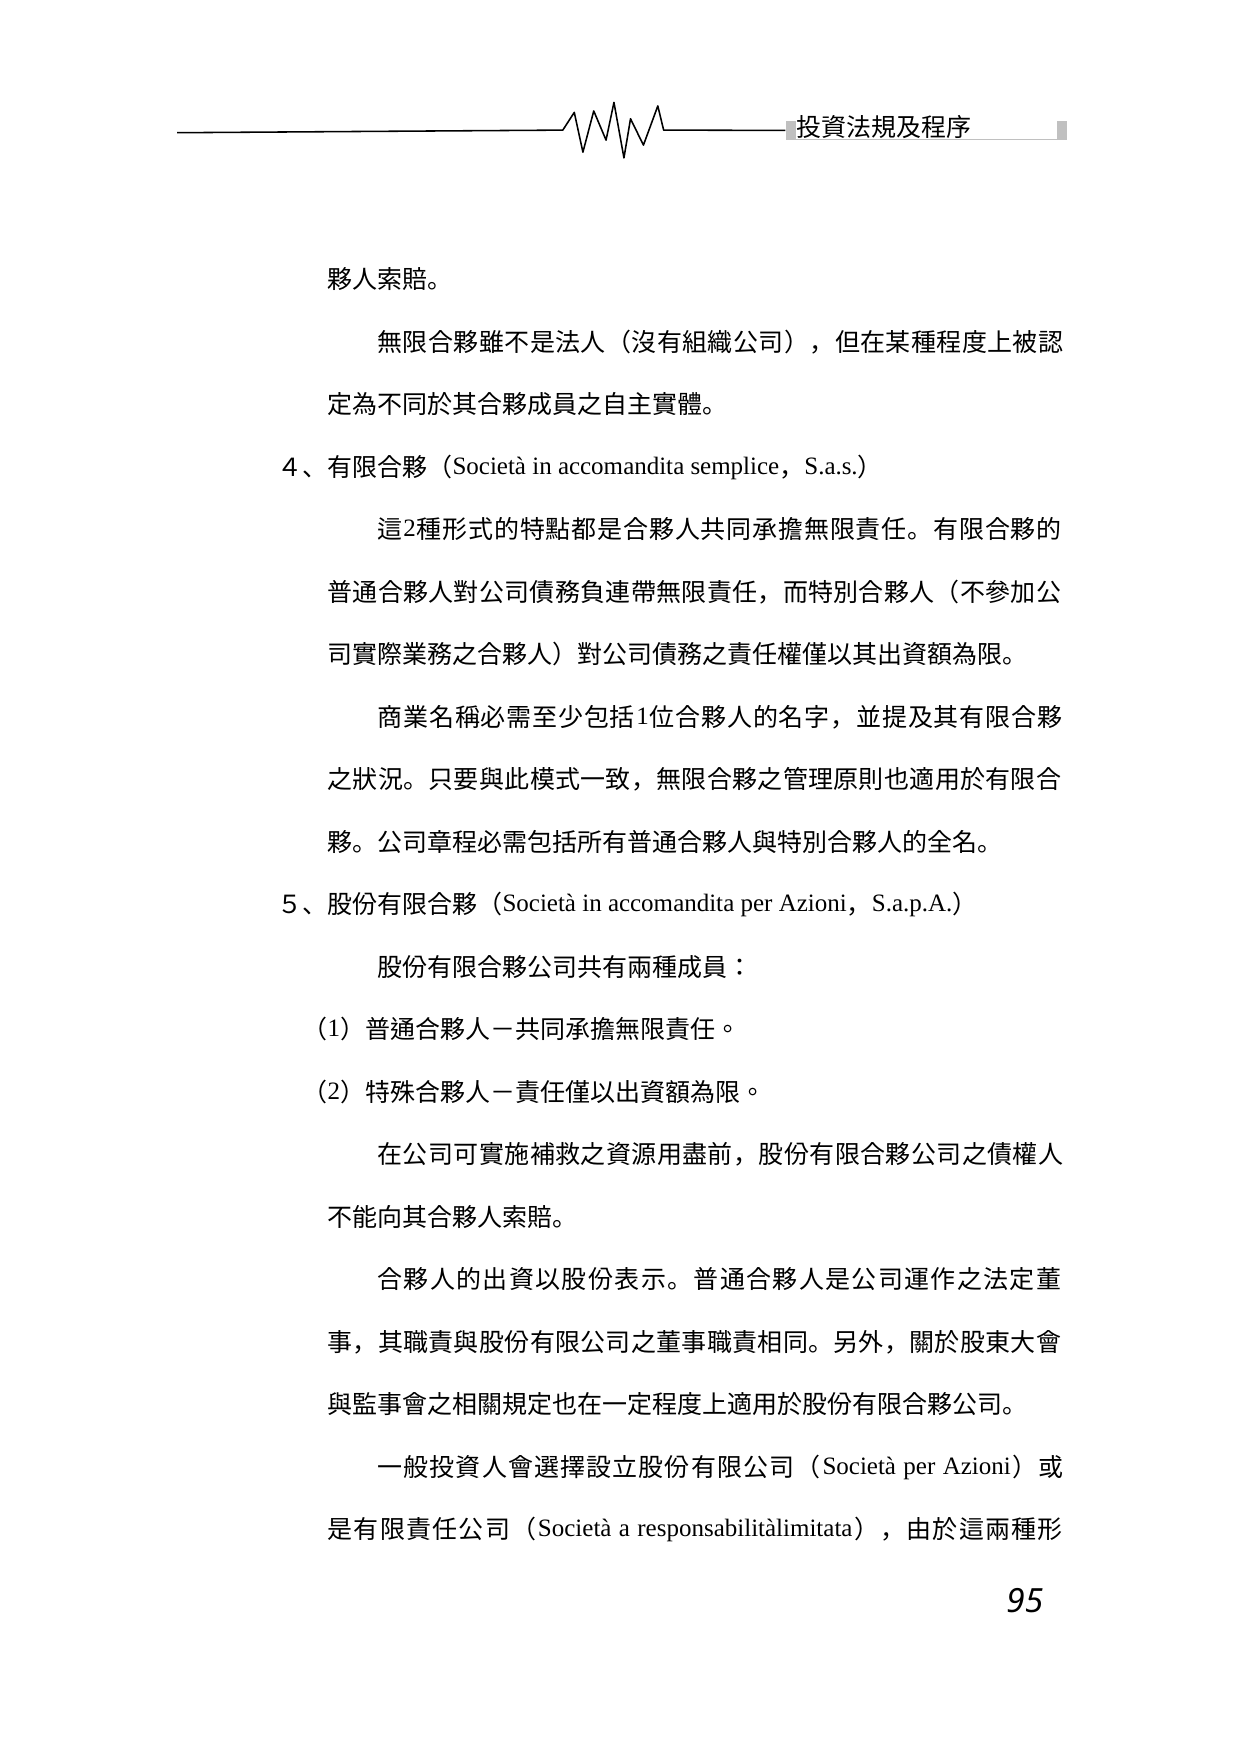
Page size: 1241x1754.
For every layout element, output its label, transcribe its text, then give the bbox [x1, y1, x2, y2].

text ５、股份有限合夥（Società in accomandita per Azioni，S.a.p.A.） [277, 861, 1063, 924]
text 在公司可實施補救之資源用盡前，股份有限合夥公司之債權人不能向其合夥人索賠。 [327, 1111, 1063, 1236]
text ４、有限合夥（Società in accomandita semplice，S.a.s.） [277, 424, 1063, 486]
text 股份有限合夥公司共有兩種成員： [327, 924, 1063, 986]
text 商業名稱必需至少包括1位合夥人的名字，並提及其有限合夥之狀況。只要與此模式一致，無限合夥之管理原則也適用於有限合夥。公司章程必需包括所有普通合夥人與特別合夥人的全名。 [327, 674, 1063, 861]
text 夥人索賠。 [327, 236, 1063, 299]
text （2）特殊合夥人－責任僅以出資額為限。 [302, 1049, 1063, 1111]
text （1）普通合夥人－共同承擔無限責任。 [302, 986, 1063, 1049]
text 這2種形式的特點都是合夥人共同承擔無限責任。有限合夥的普通合夥人對公司債務負連帶無限責任，而特別合夥人（不參加公司實際業務之合夥人）對公司債務之責任權僅以其出資額為限。 [327, 486, 1063, 674]
text 一般投資人會選擇設立股份有限公司（Società per Azioni）或是有限責任公司（Società a responsabilitàlimitata），由於這兩種形 [327, 1424, 1063, 1549]
text 合夥人的出資以股份表示。普通合夥人是公司運作之法定董事，其職責與股份有限公司之董事職責相同。另外，關於股東大會與監事會之相關規定也在一定程度上適用於股份有限合夥公司。 [327, 1236, 1063, 1424]
text 無限合夥雖不是法人（沒有組織公司），但在某種程度上被認定為不同於其合夥成員之自主實體。 [327, 299, 1063, 424]
